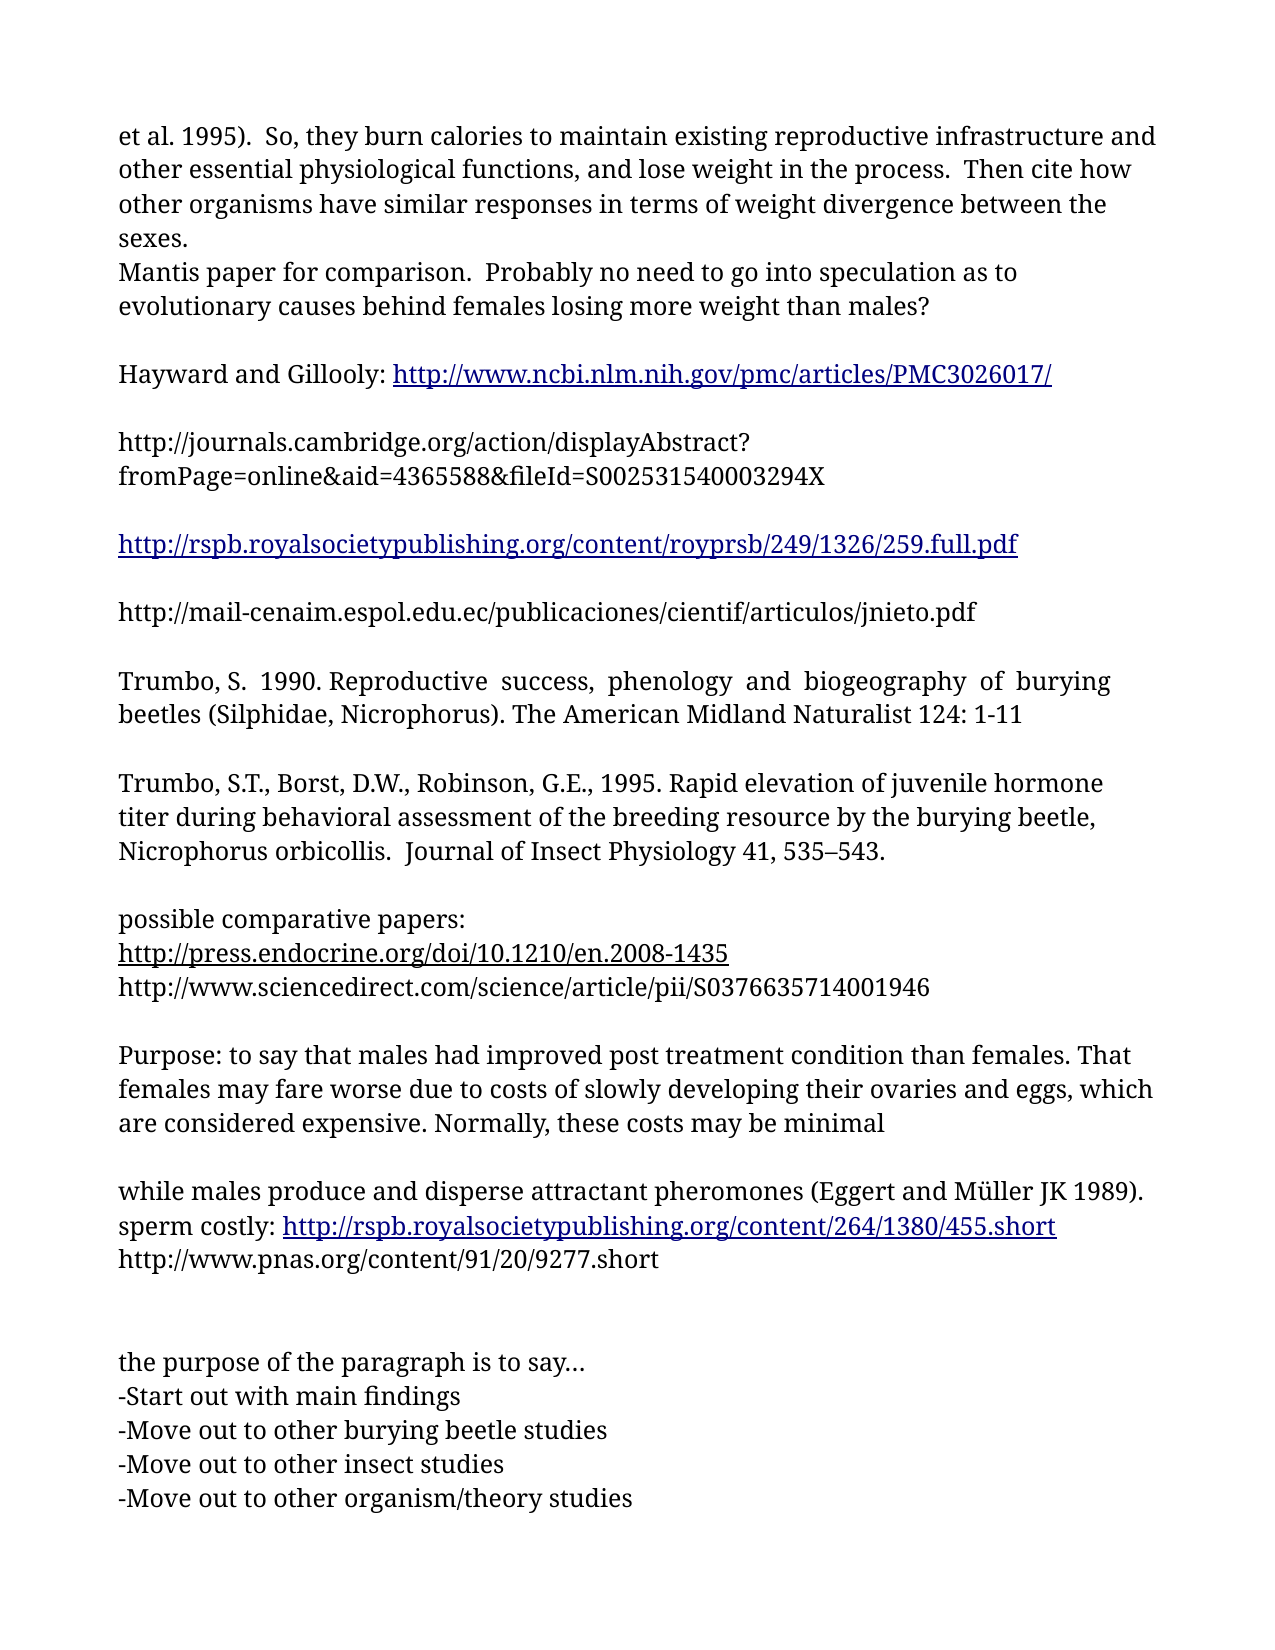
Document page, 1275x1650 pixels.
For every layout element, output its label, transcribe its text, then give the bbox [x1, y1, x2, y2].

text possible comparative papers: [118, 902, 1157, 936]
text Trumbo, S.T., Borst, D.W., Robinson, G.E., 1995. Rapid elevation of juvenile hormone titer during behavioral assessment of the breeding resource by the burying beetle, Nicrophorus orbicollis. Journal of Insect Physiology 41, 535–543. [118, 765, 1157, 867]
text http://journals.cambridge.org/action/displayAbstract?fromPage=online&aid=4365588&fileId=S002531540003294X [118, 425, 1157, 493]
text http://www.pnas.org/content/91/20/9277.short [118, 1242, 1157, 1276]
text http://press.endocrine.org/doi/10.1210/en.2008-1435 [118, 936, 1157, 970]
text Purpose: to say that males had improved post treatment condition than females. That females may fare worse due to costs of slowly developing their ovaries and eggs, which are considered expensive. Normally, these costs may be minimal [118, 1038, 1157, 1140]
text Trumbo, S. 1990. Reproductive success, phenology and biogeography of burying beetles (Silphidae, Nicrophorus). The American Midland Naturalist 124: 1-11 [118, 663, 1157, 731]
text http://mail-cenaim.espol.edu.ec/publicaciones/cientif/articulos/jnieto.pdf [118, 595, 1157, 629]
text -Start out with main findings [118, 1378, 1157, 1412]
text Mantis paper for comparison. Probably no need to go into speculation as to evolutionary causes behind females losing more weight than males? [118, 254, 1157, 322]
text sperm costly: http://rspb.royalsocietypublishing.org/content/264/1380/455.short [118, 1208, 1157, 1242]
text et al. 1995). So, they burn calories to maintain existing reproductive infrastructure and other essential physiological functions, and lose weight in the process. Then cite how other organisms have similar responses in terms of weight divergence between the sexes. [118, 118, 1157, 254]
text http://rspb.royalsocietypublishing.org/content/royprsb/249/1326/259.full.pdf [118, 527, 1157, 561]
text while males produce and disperse attractant pheromones (Eggert and Müller JK 1989). [118, 1174, 1157, 1208]
text http://www.sciencedirect.com/science/article/pii/S0376635714001946 [118, 970, 1157, 1004]
text -Move out to other insect studies [118, 1447, 1157, 1481]
text -Move out to other organism/theory studies [118, 1481, 1157, 1515]
text -Move out to other burying beetle studies [118, 1412, 1157, 1447]
text Hayward and Gillooly: http://www.ncbi.nlm.nih.gov/pmc/articles/PMC3026017/ [118, 357, 1157, 391]
text the purpose of the paragraph is to say… [118, 1344, 1157, 1378]
